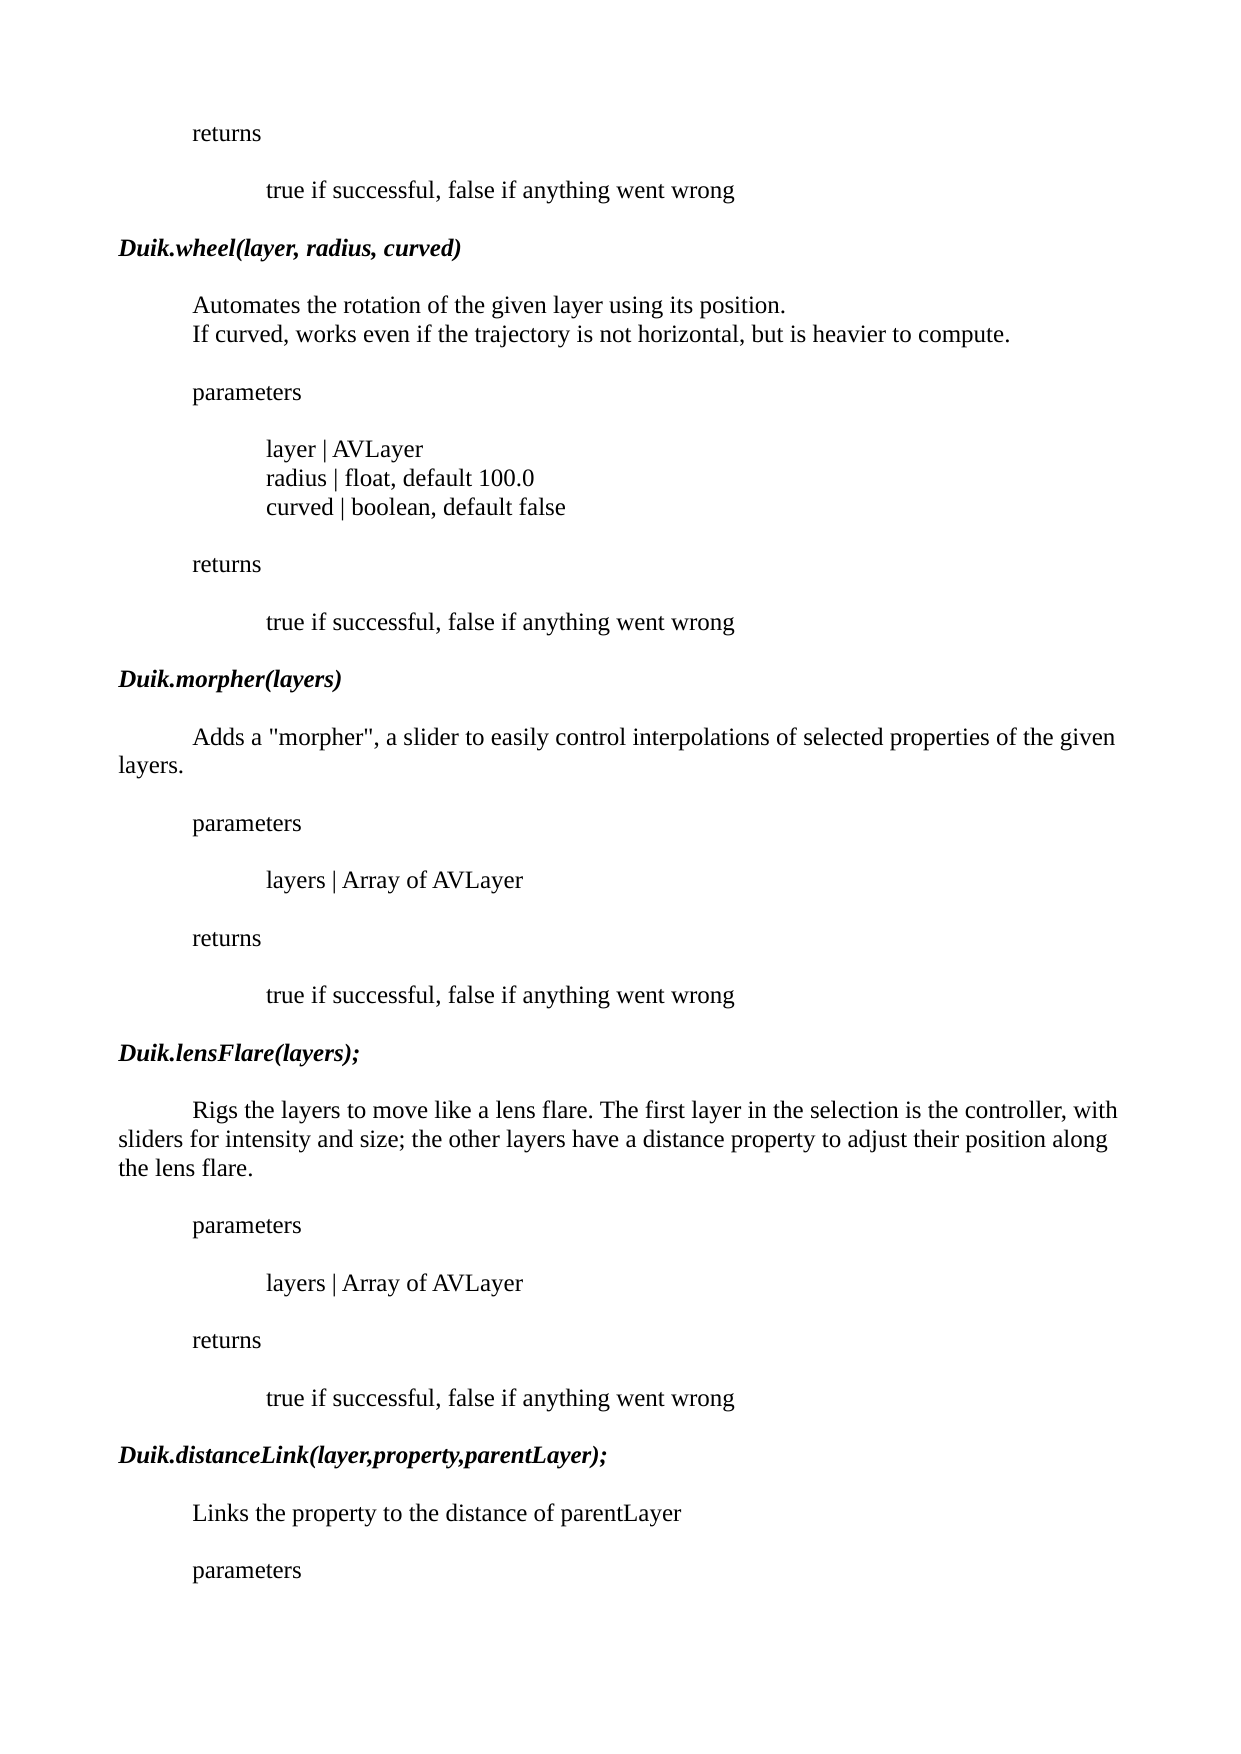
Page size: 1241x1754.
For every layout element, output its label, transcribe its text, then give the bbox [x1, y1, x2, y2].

text layer | AVLayer [118, 434, 1122, 463]
text Rigs the layers to move like a lens flare. The first layer in the selection is the controller, with sliders for intensity and size; the other layers have a distance property to adjust their position along the lens flare. [118, 1096, 1122, 1182]
text parameters [118, 377, 1122, 406]
text true if successful, false if anything went wrong [118, 981, 1122, 1009]
text returns [118, 923, 1122, 952]
text parameters [118, 1211, 1122, 1239]
text Links the property to the distance of parentLayer [118, 1498, 1122, 1527]
text Duik.distanceLink(layer,property,parentLayer); [118, 1441, 1122, 1469]
text layers | Array of AVLayer [118, 1268, 1122, 1297]
text Duik.morpher(layers) [118, 664, 1122, 693]
text true if successful, false if anything went wrong [118, 607, 1122, 636]
text Duik.lensFlare(layers); [118, 1038, 1122, 1067]
text layers | Array of AVLayer [118, 866, 1122, 894]
text Automates the rotation of the given layer using its position. [118, 291, 1122, 319]
text curved | boolean, default false [118, 492, 1122, 521]
text true if successful, false if anything went wrong [118, 1383, 1122, 1412]
text returns [118, 118, 1122, 147]
text parameters [118, 1556, 1122, 1584]
text returns [118, 1326, 1122, 1354]
text radius | float, default 100.0 [118, 463, 1122, 492]
text true if successful, false if anything went wrong [118, 176, 1122, 204]
text returns [118, 549, 1122, 578]
text parameters [118, 808, 1122, 837]
text If curved, works even if the trajectory is not horizontal, but is heavier to compute. [118, 319, 1122, 348]
text Duik.wheel(layer, radius, curved) [118, 233, 1122, 262]
text Adds a "morpher", a slider to easily control interpolations of selected properties of the given layers. [118, 722, 1122, 779]
